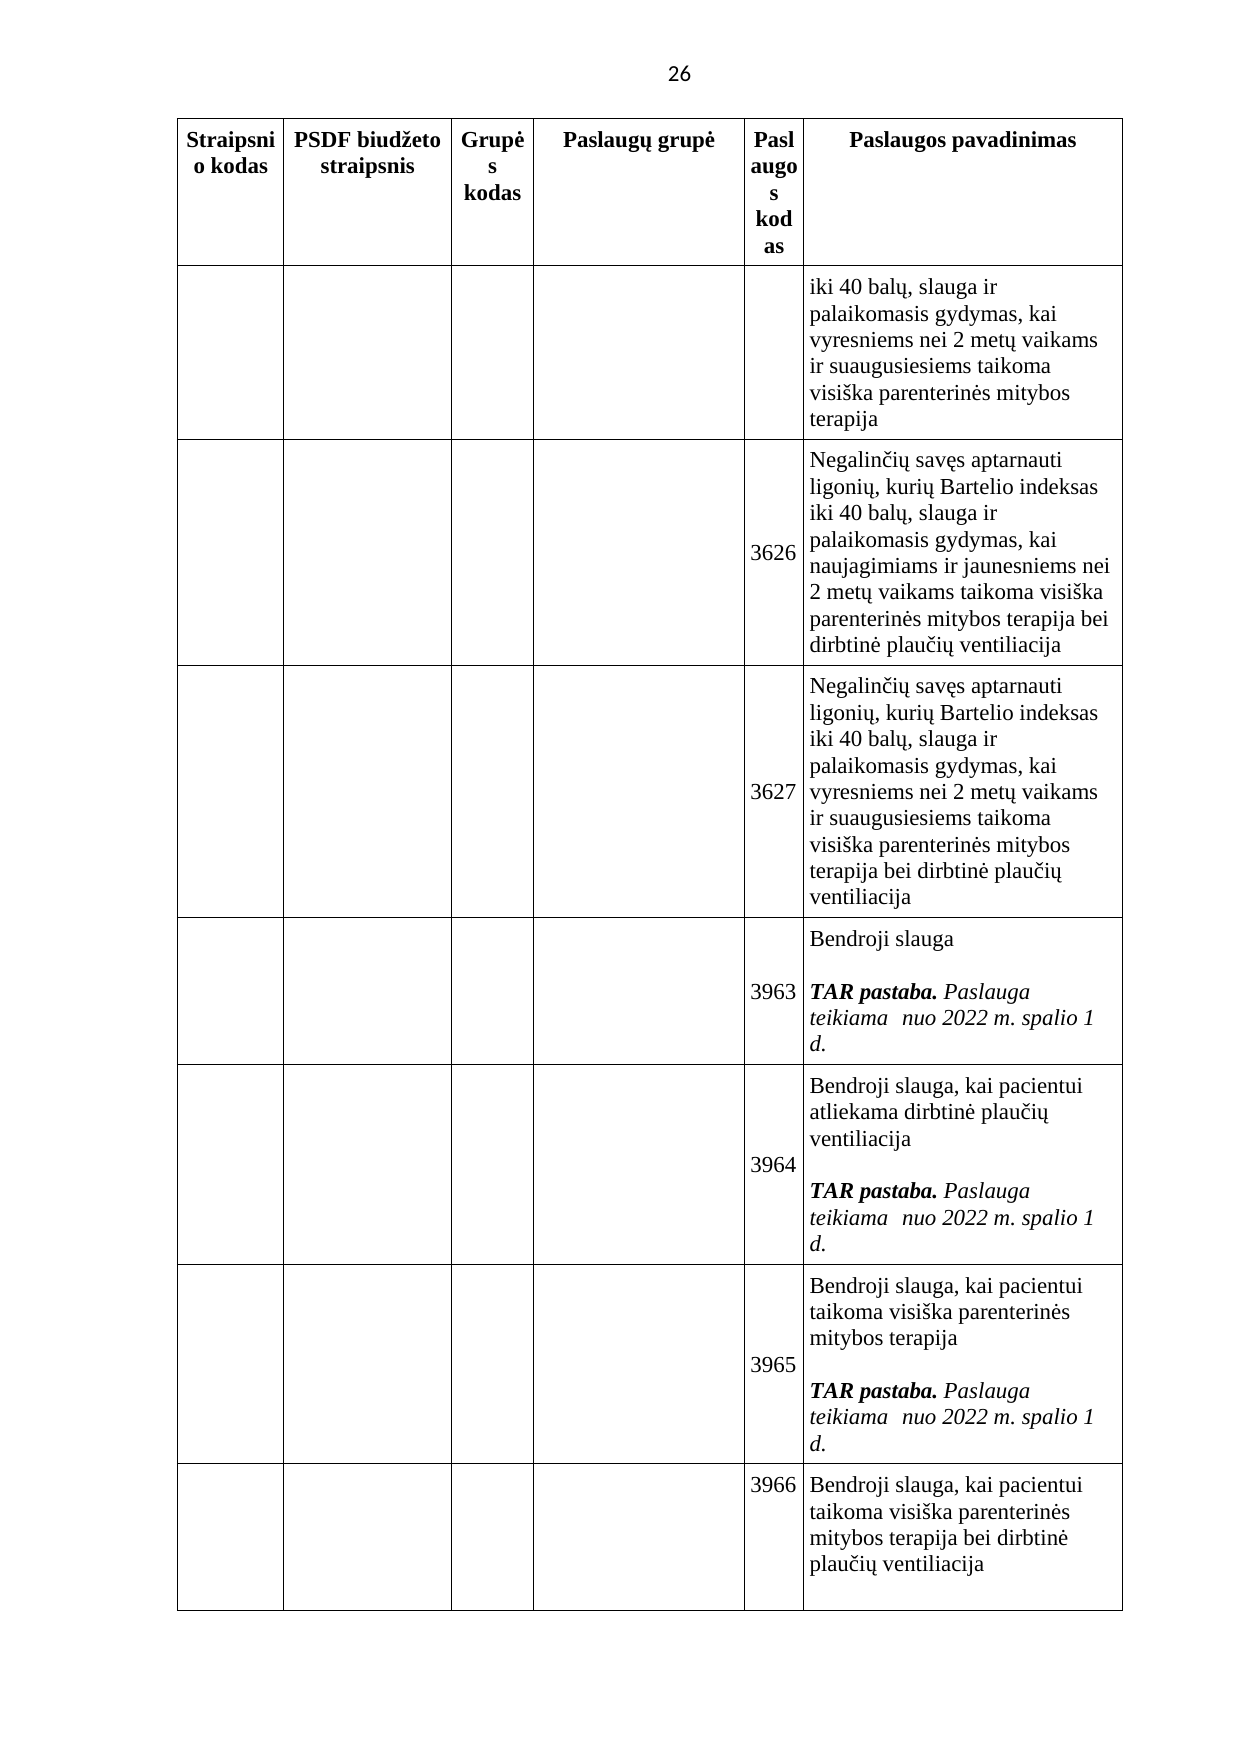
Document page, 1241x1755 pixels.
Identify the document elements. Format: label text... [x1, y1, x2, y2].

table_header Grupės kodas [452, 119, 533, 265]
table_cell [178, 266, 283, 438]
table_cell [534, 1065, 744, 1263]
table_cell [534, 1265, 744, 1463]
table_cell Bendroji slauga, kai pacientui atliekama dirbtinė plaučių ventiliacija TAR pastaba. Paslauga teikiama nuo 2022 m. spalio 1 d. [804, 1065, 1122, 1263]
table_cell [284, 1265, 451, 1463]
table_cell [452, 1065, 533, 1263]
table_header Paslaugų grupė [534, 119, 744, 265]
table_cell [178, 666, 283, 917]
table_cell [284, 440, 451, 664]
table_cell [534, 666, 744, 917]
table_cell [284, 1464, 451, 1610]
table_cell [452, 918, 533, 1064]
table_cell 3965 [745, 1265, 803, 1463]
table_cell [534, 918, 744, 1064]
table_cell [534, 266, 744, 438]
table_cell [178, 440, 283, 664]
table_cell 3966 [745, 1464, 803, 1610]
table_cell [178, 1065, 283, 1263]
table_cell [178, 1265, 283, 1463]
table_cell [178, 1464, 283, 1610]
table_cell Negalinčių savęs aptarnauti ligonių, kurių Bartelio indeksas iki 40 balų, slauga ir palaikomasis gydymas, kai vyresniems nei 2 metų vaikams ir suaugusiesiems taikoma visiška parenterinės mitybos terapija bei dirbtinė plaučių ventiliacija [804, 666, 1122, 917]
table_cell [745, 266, 803, 438]
table_cell Bendroji slauga, kai pacientui taikoma visiška parenterinės mitybos terapija bei dirbtinė plaučių ventiliacija [804, 1464, 1122, 1610]
table_cell [284, 666, 451, 917]
table_header PSDF biudžeto straipsnis [284, 119, 451, 265]
table_cell 3627 [745, 666, 803, 917]
table_header Paslaugos pavadinimas [804, 119, 1122, 265]
table_cell Bendroji slauga, kai pacientui taikoma visiška parenterinės mitybos terapija TAR pastaba. Paslauga teikiama nuo 2022 m. spalio 1 d. [804, 1265, 1122, 1463]
table_cell [452, 1464, 533, 1610]
table_cell 3964 [745, 1065, 803, 1263]
table_cell [284, 266, 451, 438]
table_header Paslaugos kodas [745, 119, 803, 265]
table_cell 3626 [745, 440, 803, 664]
table_cell Bendroji slauga TAR pastaba. Paslauga teikiama nuo 2022 m. spalio 1 d. [804, 918, 1122, 1064]
table_cell [452, 1265, 533, 1463]
table_cell [284, 918, 451, 1064]
table_cell [284, 1065, 451, 1263]
table_header Straipsnio kodas [178, 119, 283, 265]
table_cell 3963 [745, 918, 803, 1064]
table_cell [452, 666, 533, 917]
table_cell [178, 918, 283, 1064]
table_cell Negalinčių savęs aptarnauti ligonių, kurių Bartelio indeksas iki 40 balų, slauga ir palaikomasis gydymas, kai naujagimiams ir jaunesniems nei 2 metų vaikams taikoma visiška parenterinės mitybos terapija bei dirbtinė plaučių ventiliacija [804, 440, 1122, 664]
table_cell iki 40 balų, slauga ir palaikomasis gydymas, kai vyresniems nei 2 metų vaikams ir suaugusiesiems taikoma visiška parenterinės mitybos terapija [804, 266, 1122, 438]
table_cell [534, 440, 744, 664]
table_cell [452, 440, 533, 664]
table_cell [534, 1464, 744, 1610]
table_cell [452, 266, 533, 438]
